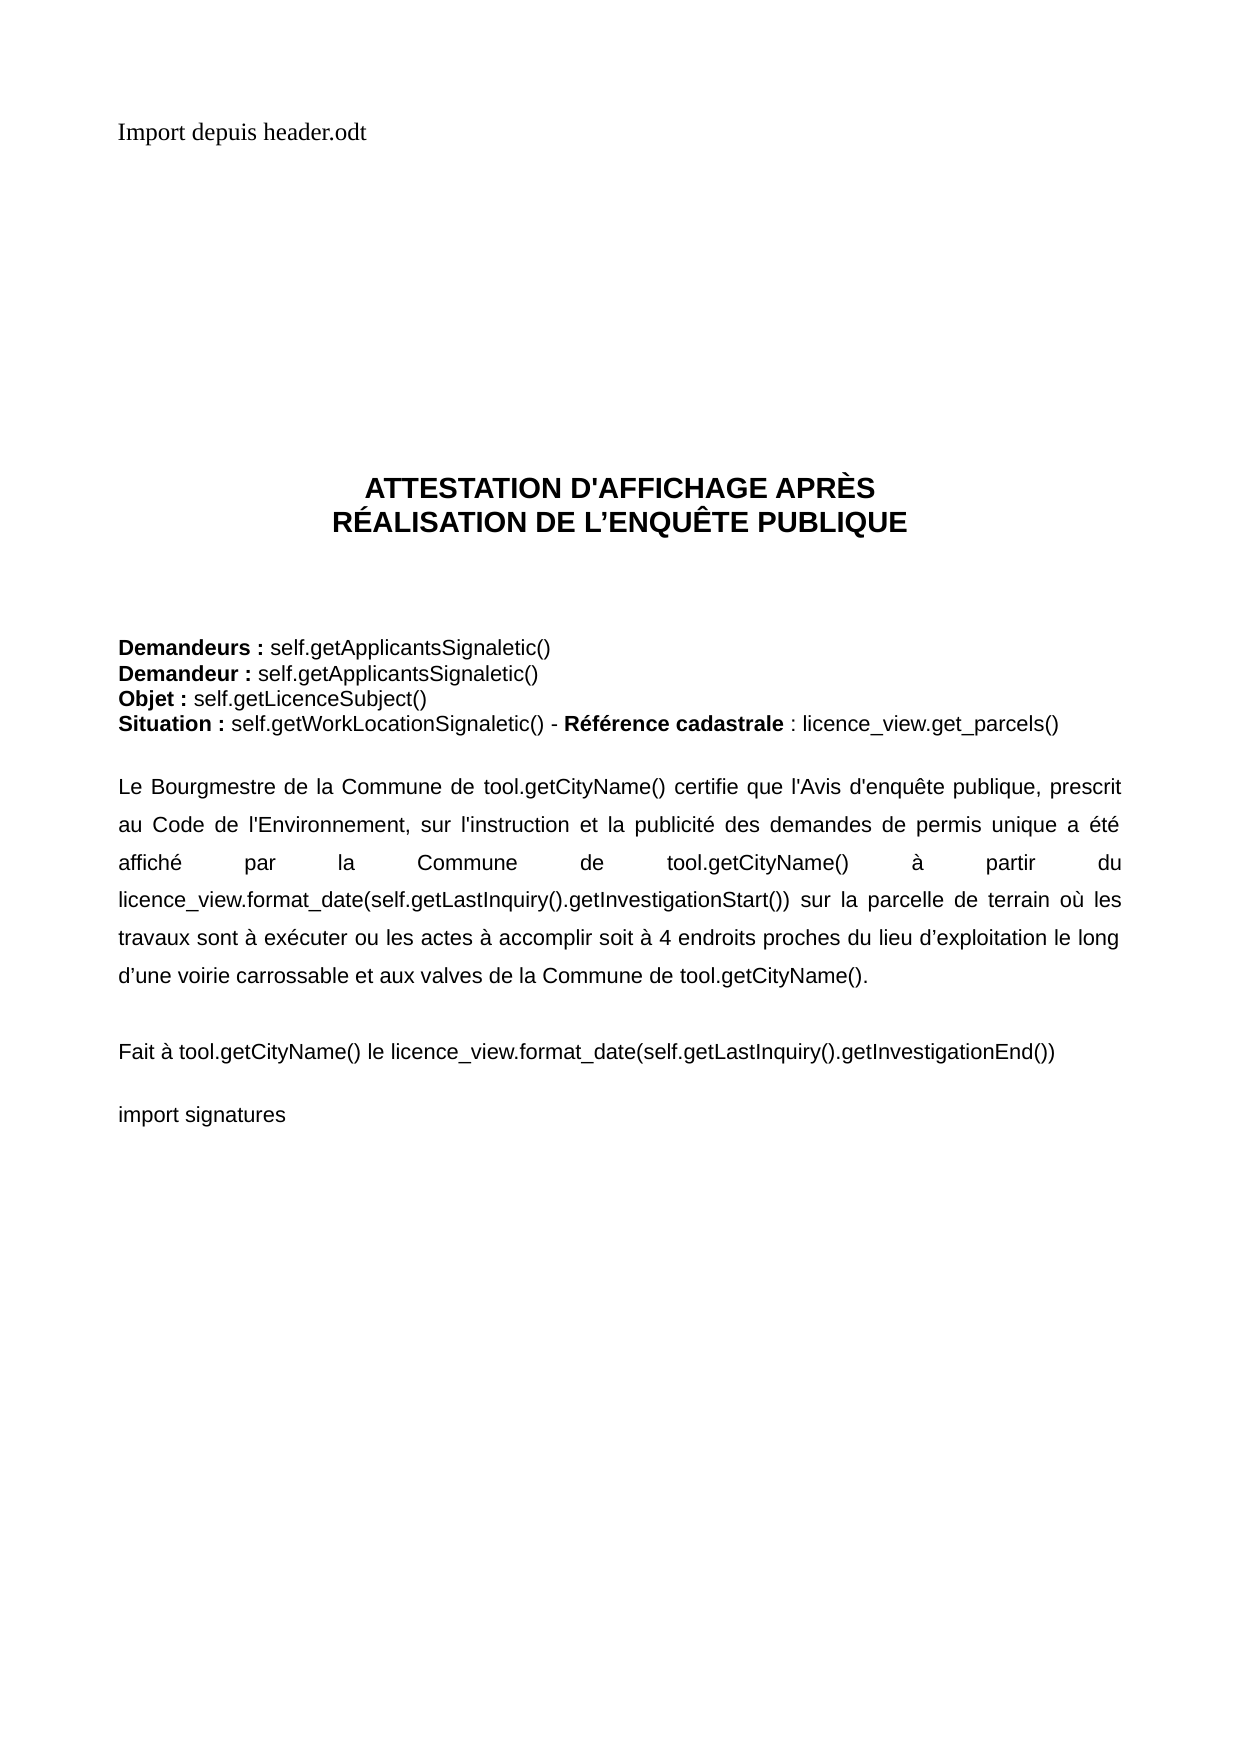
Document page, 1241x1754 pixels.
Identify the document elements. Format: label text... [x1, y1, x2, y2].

text Import depuis header.odt [117, 117, 538, 146]
text Situation : self.getWorkLocationSignaletic() - Référence cadastrale : licence_view.get_parcels() [118, 711, 1122, 736]
text import signatures [118, 1102, 1122, 1127]
text Fait à tool.getCityName() le licence_view.format_date(self.getLastInquiry().getInvestigationEnd()) [118, 1039, 1122, 1064]
text Demandeurs : self.getApplicantsSignaletic() [118, 635, 1122, 661]
text Demandeur : self.getApplicantsSignaletic() [118, 661, 1122, 686]
title Attestation d'affichage APRÈS [118, 471, 1122, 504]
text Objet : self.getLicenceSubject() [118, 686, 1122, 711]
title RÉALISATION DE L’ENQUÊTE PUBLIQUE [118, 504, 1122, 538]
text Le Bourgmestre de la Commune de tool.getCityName() certifie que l'Avis d'enquête publique, prescrit au Code de l'Environnement, sur l'instruction et la publicité des demandes de permis unique a été affiché par la Commune de tool.getCityName() à partir du licence_view.format_date(self.getLastInquiry().getInvestigationStart()) sur la parcelle de terrain où les travaux sont à exécuter ou les actes à accomplir soit à 4 endroits proches du lieu d’exploitation le long d’une voirie carrossable et aux valves de la Commune de tool.getCityName(). [118, 774, 1122, 988]
